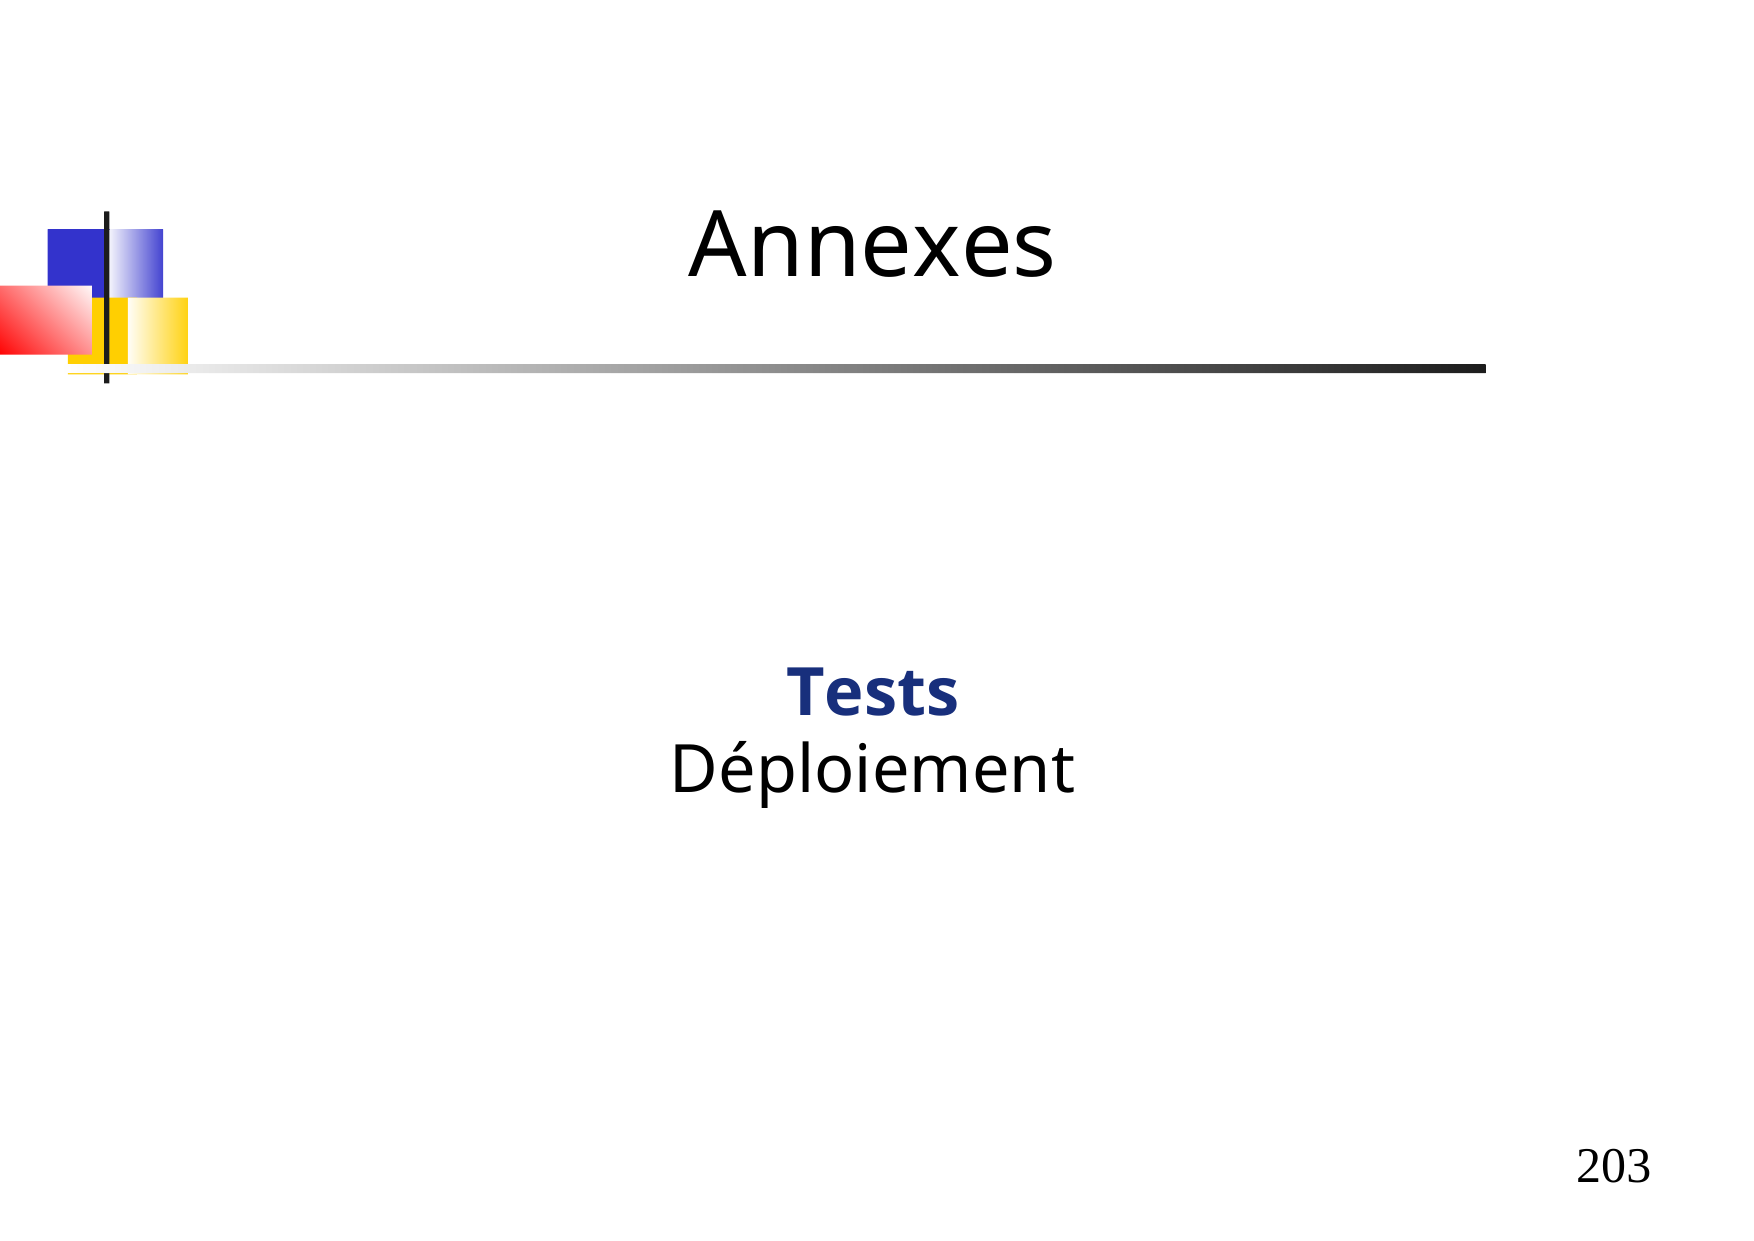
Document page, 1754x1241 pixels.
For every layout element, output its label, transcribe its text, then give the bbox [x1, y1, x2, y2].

subtitle Tests Déploiement [179, 371, 1567, 1091]
title Annexes [179, 139, 1567, 351]
